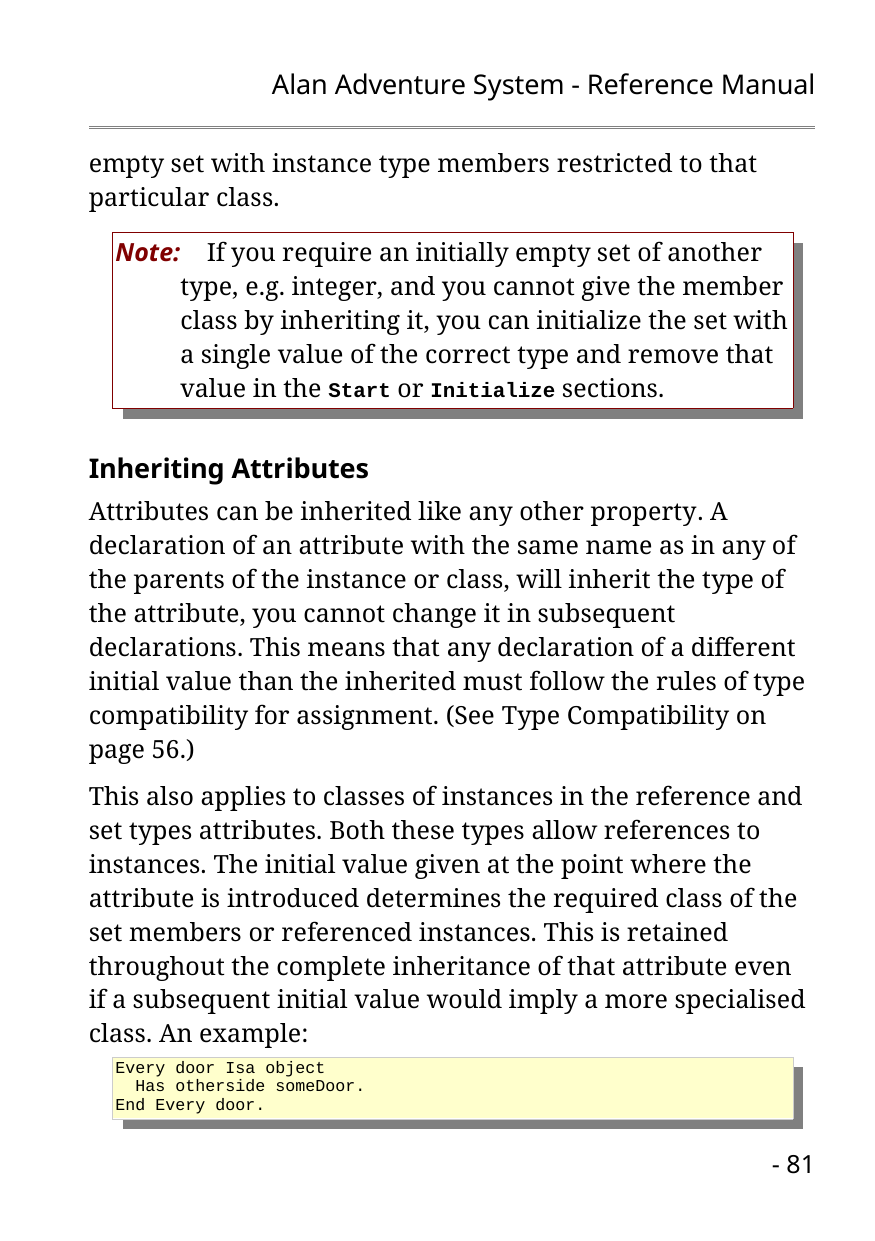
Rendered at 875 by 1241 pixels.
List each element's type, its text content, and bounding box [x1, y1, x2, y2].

text empty set with instance type members restricted to that particular class. [88, 146, 815, 213]
text This also applies to classes of instances in the reference and set types attributes. Both these types allow references to instances. The initial value given at the point where the attribute is introduced determines the required class of the set members or referenced instances. This is retained throughout the complete inheritance of that attribute even if a subsequent initial value would imply a more specialised class. An example: [88, 779, 815, 1050]
text Every door Isa object Has otherside someDoor. End Every door. [113, 1058, 793, 1118]
list If you require an initially empty set of another type, e.g. integer, and you cannot give the member class by inheriting it, you can initialize the set with a single value of the correct type and remove that value in the Start or Initialize sections. [113, 233, 793, 408]
subtitle Inheriting Attributes [88, 450, 815, 487]
text Attributes can be inherited like any other property. A declaration of an attribute with the same name as in any of the parents of the instance or class, will inherit the type of the attribute, you cannot change it in subsequent declarations. This means that any declaration of a different initial value than the inherited must follow the rules of type compatibility for assignment. (See Type Compatibility on page 45.) [88, 494, 815, 766]
